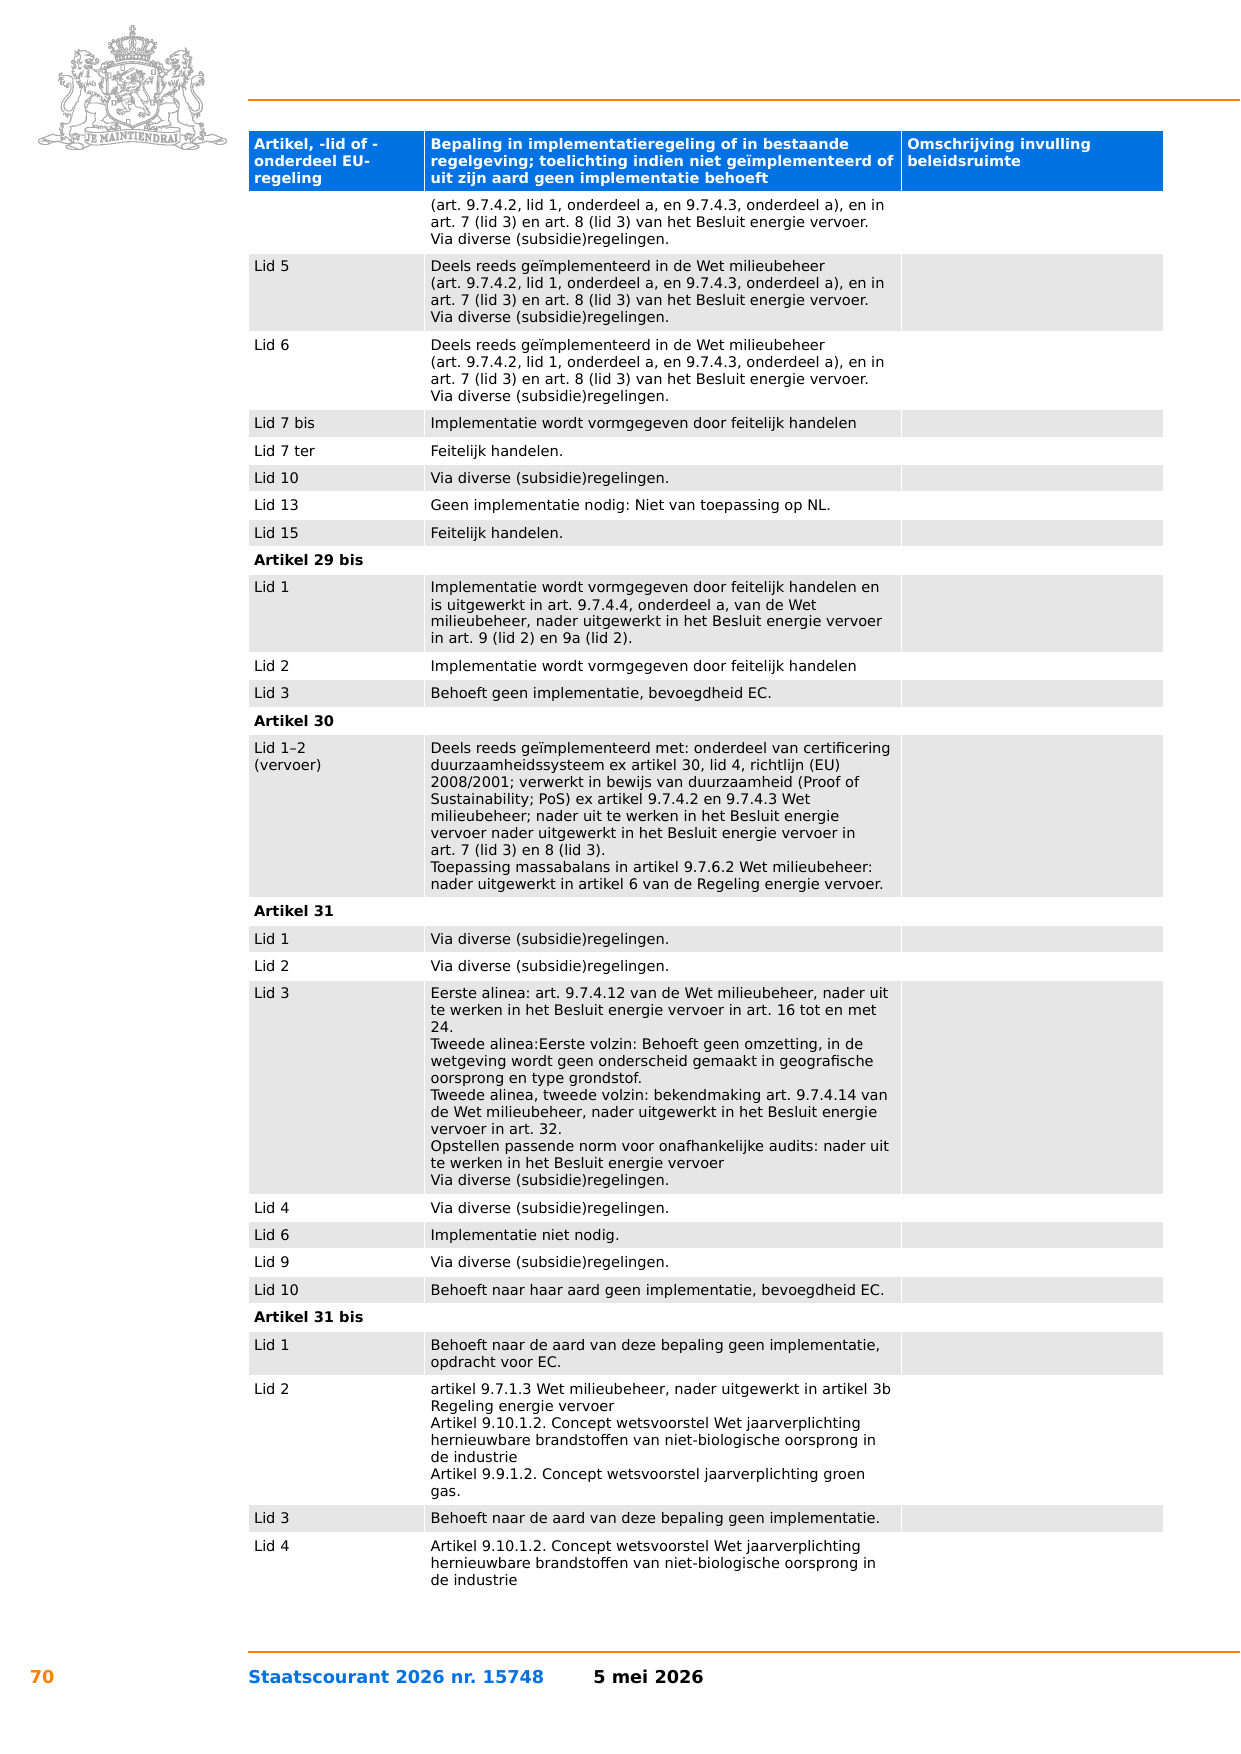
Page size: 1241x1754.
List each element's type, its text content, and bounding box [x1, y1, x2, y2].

table_cell Lid 2 [249, 953, 424, 979]
table_cell Eerste alinea: art. 9.7.4.12 van de Wet milieubeheer, nader uit te werken in het Besluit energie vervoer in art. 16 tot en met 24. Tweede alinea:Eerste volzin: Behoeft geen omzetting, in de wetgeving wordt geen onderscheid gemaakt in geografische oorsprong en type grondstof. Tweede alinea, tweede volzin: bekendmaking art. 9.7.4.14 van de Wet milieubeheer, nader uitgewerkt in het Besluit energie vervoer in art. 32. Opstellen passende norm voor onafhankelijke audits: nader uit te werken in het Besluit energie vervoer Via diverse (subsidie)regelingen. [425, 981, 901, 1194]
table_cell Deels reeds geïmplementeerd in de Wet milieubeheer (art. 9.7.4.2, lid 1, onderdeel a, en 9.7.4.3, onderdeel a), en in art. 7 (lid 3) en art. 8 (lid 3) van het Besluit energie vervoer. Via diverse (subsidie)regelingen. [425, 332, 901, 409]
table_cell Artikel 31 bis [249, 1304, 1163, 1331]
table_cell Lid 4 [249, 1533, 424, 1593]
table_cell [902, 953, 1163, 979]
table_cell Artikel 30 [249, 708, 1163, 734]
table_cell Lid 7 ter [249, 438, 424, 464]
table_cell Lid 7 bis [249, 410, 424, 437]
table_cell Behoeft geen implementatie, bevoegdheid EC. [425, 680, 901, 707]
table_cell [902, 1250, 1163, 1276]
table_cell Behoeft naar haar aard geen implementatie, bevoegdheid EC. [425, 1277, 901, 1303]
table_cell Artikel 29 bis [249, 547, 1163, 574]
table_cell Lid 2 [249, 1376, 424, 1504]
table_cell [902, 438, 1163, 464]
table_cell Via diverse (subsidie)regelingen. [425, 953, 901, 979]
table_cell Via diverse (subsidie)regelingen. [425, 1250, 901, 1276]
table_cell [902, 1533, 1163, 1593]
table_cell Lid 1 [249, 575, 424, 652]
table_cell Lid 13 [249, 493, 424, 519]
table_cell Deels reeds geïmplementeerd met: onderdeel van certificering duurzaamheidssysteem ex artikel 30, lid 4, richtlijn (EU) 2008/2001; verwerkt in bewijs van duurzaamheid (Proof of Sustainability; PoS) ex artikel 9.7.4.2 en 9.7.4.3 Wet milieubeheer; nader uit te werken in het Besluit energie vervoer nader uitgewerkt in het Besluit energie vervoer in art. 7 (lid 3) en 8 (lid 3). Toepassing massabalans in artikel 9.7.6.2 Wet milieubeheer: nader uitgewerkt in artikel 6 van de Regeling energie vervoer. [425, 735, 901, 897]
table_cell Lid 3 [249, 981, 424, 1194]
table_cell [902, 1195, 1163, 1221]
table_cell Lid 1–2 (vervoer) [249, 735, 424, 897]
table_cell [902, 680, 1163, 707]
table_cell [902, 493, 1163, 519]
table_cell Lid 9 [249, 1250, 424, 1276]
picture [38, 25, 227, 150]
table_cell [902, 1505, 1163, 1532]
table_cell [902, 520, 1163, 546]
table_cell [902, 653, 1163, 679]
table_cell (art. 9.7.4.2, lid 1, onderdeel a, en 9.7.4.3, onderdeel a), en in art. 7 (lid 3) en art. 8 (lid 3) van het Besluit energie vervoer. Via diverse (subsidie)regelingen. [425, 192, 901, 253]
table_cell Geen implementatie nodig: Niet van toepassing op NL. [425, 493, 901, 519]
table_cell [902, 332, 1163, 409]
table_cell [902, 192, 1163, 253]
table_cell [902, 981, 1163, 1194]
table_cell [902, 926, 1163, 952]
table_cell [902, 1332, 1163, 1375]
table_cell Lid 5 [249, 254, 424, 331]
table_cell [902, 410, 1163, 437]
table_cell artikel 9.7.1.3 Wet milieubeheer, nader uitgewerkt in artikel 3b Regeling energie vervoer Artikel 9.10.1.2. Concept wetsvoorstel Wet jaarverplichting hernieuwbare brandstoffen van niet-biologische oorsprong in de industrie Artikel 9.9.1.2. Concept wetsvoorstel jaarverplichting groen gas. [425, 1376, 901, 1504]
table_cell Lid 2 [249, 653, 424, 679]
table_cell [249, 192, 424, 253]
table_cell Implementatie wordt vormgegeven door feitelijk handelen [425, 653, 901, 679]
table_cell Lid 1 [249, 1332, 424, 1375]
table_cell [902, 1376, 1163, 1504]
table_cell [902, 465, 1163, 491]
table_cell Lid 10 [249, 465, 424, 491]
table_cell [902, 575, 1163, 652]
table_cell Via diverse (subsidie)regelingen. [425, 465, 901, 491]
table_cell Artikel 31 [249, 899, 1163, 925]
table_cell Implementatie wordt vormgegeven door feitelijk handelen en is uitgewerkt in art. 9.7.4.4, onderdeel a, van de Wet milieubeheer, nader uitgewerkt in het Besluit energie vervoer in art. 9 (lid 2) en 9a (lid 2). [425, 575, 901, 652]
table_cell Lid 6 [249, 1222, 424, 1248]
table_header Artikel, -lid of -onderdeel EU-regeling [249, 131, 424, 191]
table_cell Lid 3 [249, 680, 424, 707]
table_cell [902, 254, 1163, 331]
table_cell Via diverse (subsidie)regelingen. [425, 1195, 901, 1221]
table_cell Lid 15 [249, 520, 424, 546]
table_cell Behoeft naar de aard van deze bepaling geen implementatie. [425, 1505, 901, 1532]
table_cell Implementatie niet nodig. [425, 1222, 901, 1248]
table_header Omschrijving invulling beleidsruimte [902, 131, 1163, 191]
table_cell [902, 735, 1163, 897]
table_cell [902, 1222, 1163, 1248]
table_cell Behoeft naar de aard van deze bepaling geen implementatie, opdracht voor EC. [425, 1332, 901, 1375]
table_cell Artikel 9.10.1.2. Concept wetsvoorstel Wet jaarverplichting hernieuwbare brandstoffen van niet-biologische oorsprong in de industrie [425, 1533, 901, 1593]
table_cell Via diverse (subsidie)regelingen. [425, 926, 901, 952]
table_cell Lid 1 [249, 926, 424, 952]
table_cell Lid 4 [249, 1195, 424, 1221]
table_cell Feitelijk handelen. [425, 438, 901, 464]
table_header Bepaling in implementatieregeling of in bestaande regelgeving; toelichting indien niet geïmplementeerd of uit zijn aard geen implementatie behoeft [425, 131, 901, 191]
table_cell Feitelijk handelen. [425, 520, 901, 546]
table_cell Deels reeds geïmplementeerd in de Wet milieubeheer (art. 9.7.4.2, lid 1, onderdeel a, en 9.7.4.3, onderdeel a), en in art. 7 (lid 3) en art. 8 (lid 3) van het Besluit energie vervoer. Via diverse (subsidie)regelingen. [425, 254, 901, 331]
table_cell Lid 3 [249, 1505, 424, 1532]
table_cell Lid 6 [249, 332, 424, 409]
table_cell Lid 10 [249, 1277, 424, 1303]
table_cell Implementatie wordt vormgegeven door feitelijk handelen [425, 410, 901, 437]
table_cell [902, 1277, 1163, 1303]
